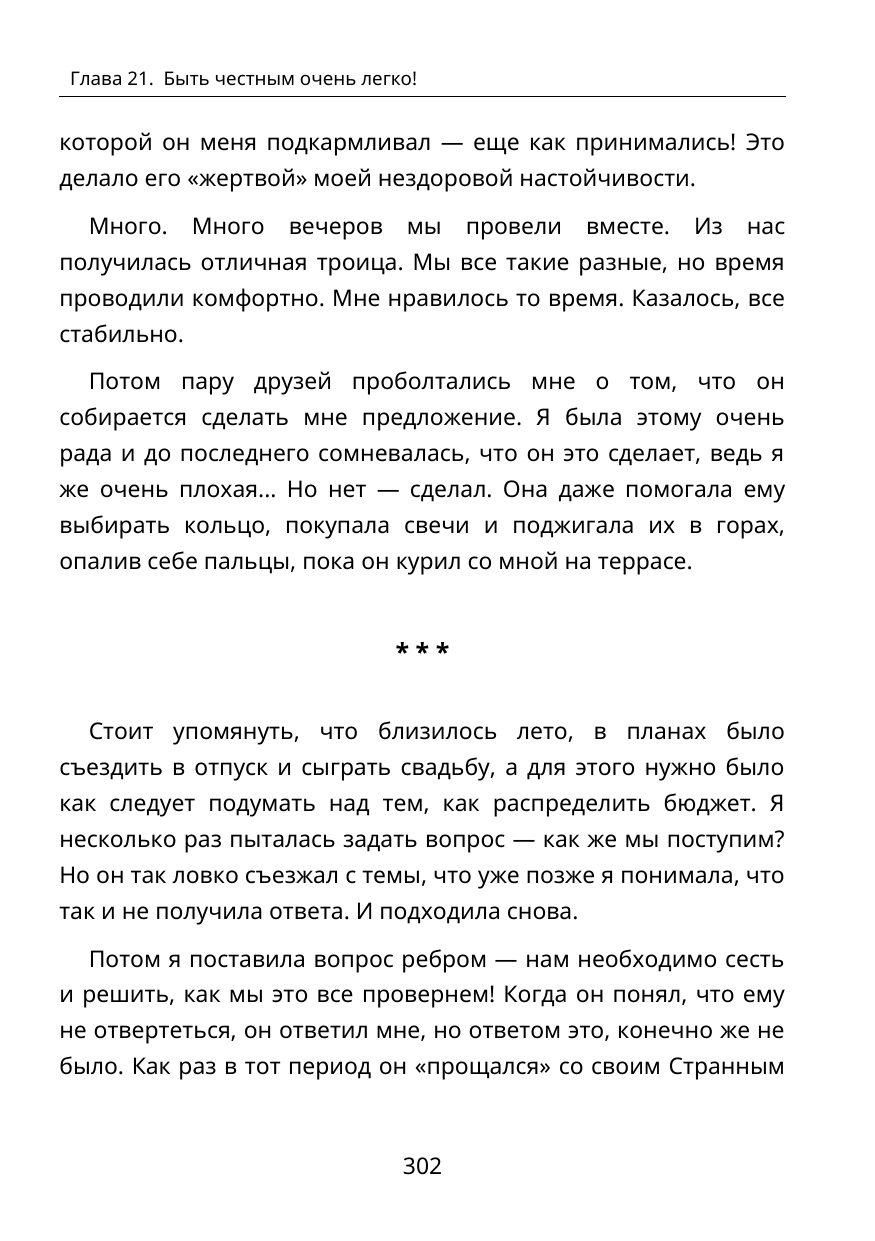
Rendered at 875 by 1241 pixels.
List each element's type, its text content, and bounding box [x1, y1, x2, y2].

text Потом пару друзей проболтались мне о том, что он собирается сделать мне предложение. Я была этому очень рада и до последнего сомневалась, что он это сделает, ведь я же очень плохая... Но нет — сделал. Она даже помогала ему выбирать кольцо, покупала свечи и поджигала их в горах, опалив себе пальцы, пока он курил со мной на террасе. [59, 365, 786, 576]
subtitle * * * [59, 634, 786, 668]
text которой он меня подкармливал — еще как принимались! Это делало его «жертвой» моей нездоровой настойчивости. [59, 126, 786, 193]
text Много. Много вечеров мы провели вместе. Из нас получилась отличная троица. Мы все такие разные, но время проводили комфортно. Мне нравилось то время. Казалось, все стабильно. [59, 210, 786, 349]
text Потом я поставила вопрос ребром — нам необходимо сесть и решить, как мы это все провернем! Когда он понял, что ему не отвертеться, он ответил мне, но ответом это, конечно же не было. Как раз в тот период он «прощался» со своим Странным [59, 942, 786, 1082]
text Стоит упомянуть, что близилось лето, в планах было съездить в отпуск и сыграть свадьбу, а для этого нужно было как следует подумать над тем, как распределить бюджет. Я несколько раз пыталась задать вопрос — как же мы поступим? Но он так ловко съезжал с темы, что уже позже я понимала, что так и не получила ответа. И подходила снова. [59, 715, 786, 926]
